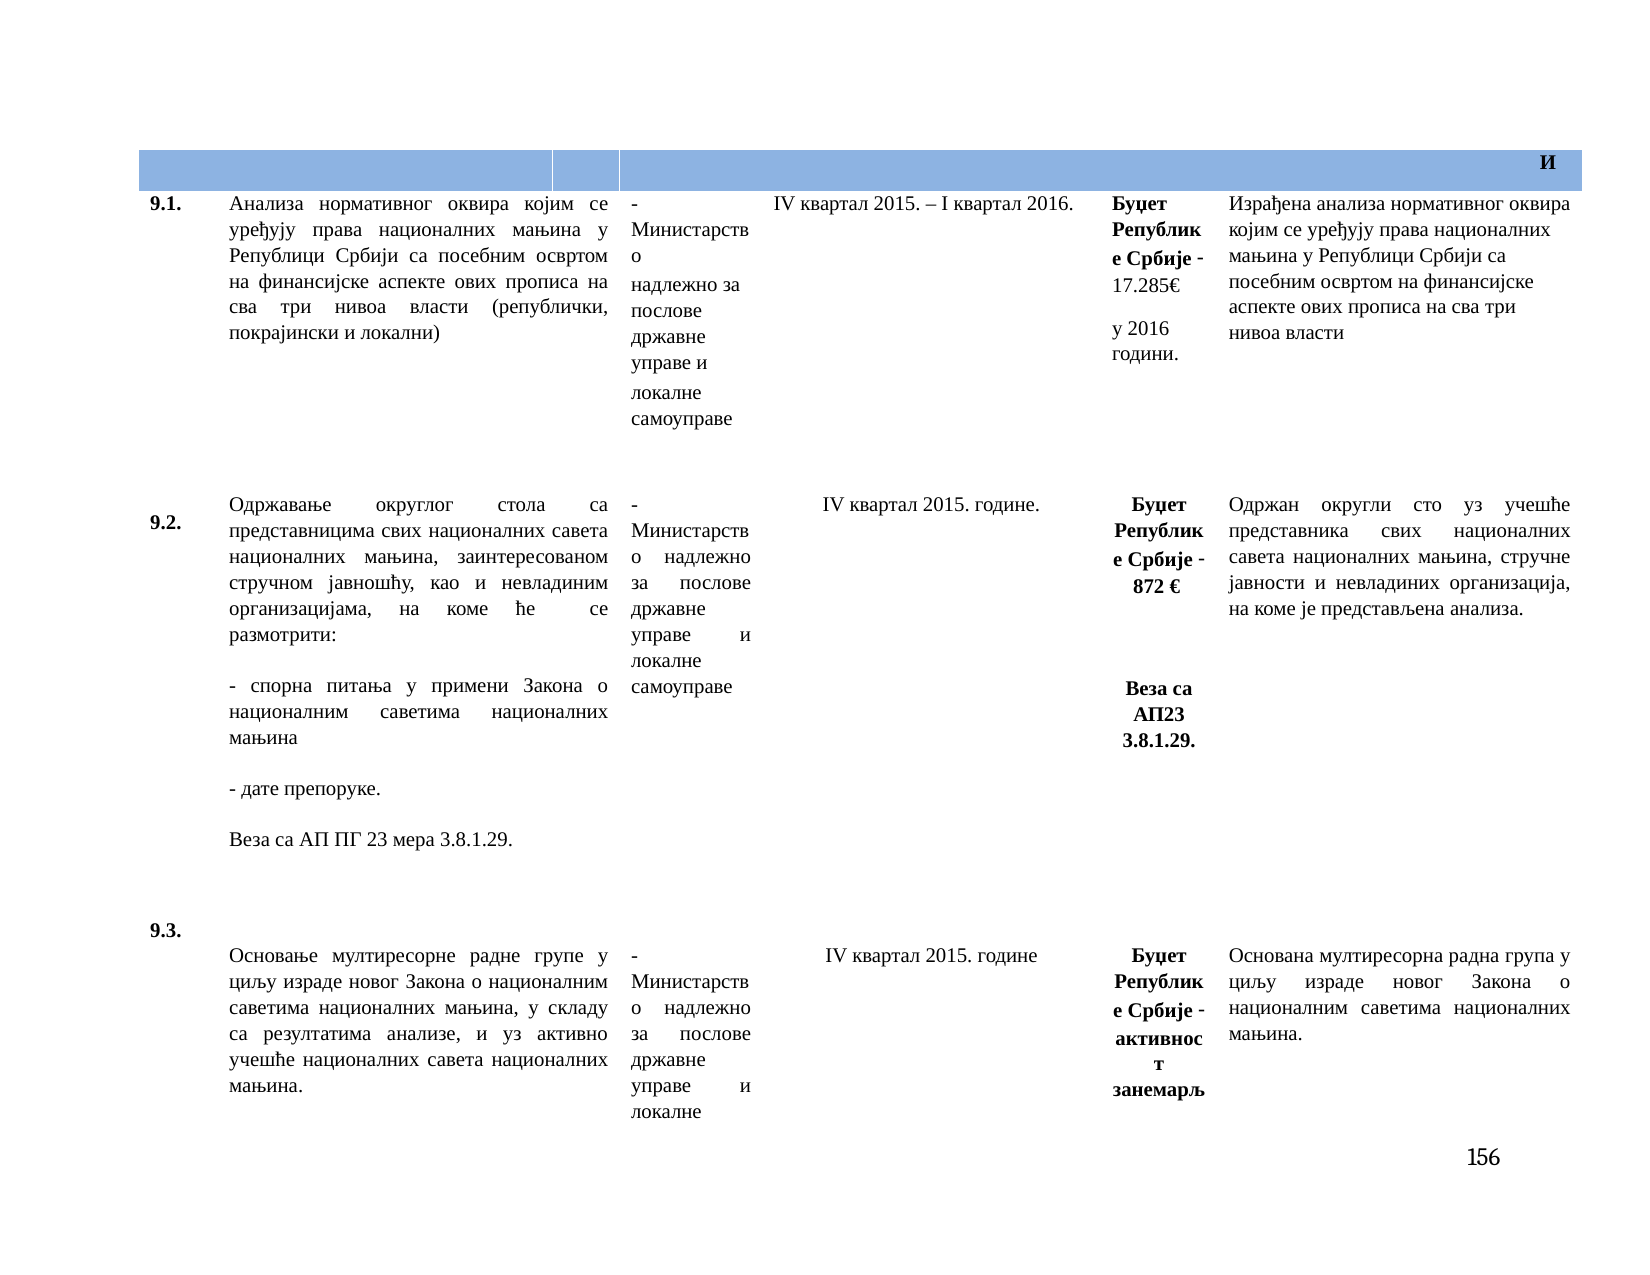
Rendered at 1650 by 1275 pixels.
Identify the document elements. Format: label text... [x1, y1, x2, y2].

table_cell Буџет Републике Србије - 17.285€ у 2016 години. [1101, 191, 1217, 467]
table_cell Буџет Републике Србије - активност занемарљ [1101, 918, 1217, 1125]
table_cell -Министарство надлежно за послове државне управе и локалне самоуправе [620, 191, 762, 467]
table_cell Израђена анализа нормативног оквира којим се уређују права националних мањина у Републици Србији са посебним освртом на финансијске аспекте ових прописа на сва три нивоа власти [1217, 191, 1582, 467]
table_cell Одржавање округлог стола са представницима свих националних савета националних мањина, заинтересованом стручном јавношћу, као и невладиним организацијама, на коме ће се размотрити: - спорна питања у примени Закона о националним саветима националних мањина - дате препоруке. Веза са АП ПГ 23 мера 3.8.1.29. [218, 467, 619, 918]
table_cell Буџет Републике Србије - 872 € Веза са АП23 3.8.1.29. [1101, 467, 1217, 918]
table_cell [971, 150, 1101, 191]
table_cell [1101, 150, 1528, 191]
table_cell IV квартал 2015. године [762, 918, 1101, 1125]
table_cell Анализа нормативног оквира којим се уређују права националних мањина у Републици Србији са посебним освртом на финансијске аспекте ових прописа на сва три нивоа власти (републички, покрајински и локални) [218, 191, 619, 467]
table_cell IV квартал 2015. године. [762, 467, 1101, 918]
table_cell [139, 150, 552, 191]
table_cell 9.1. [139, 191, 218, 467]
table_cell -Министарство надлежно за послове државне управе и локалне [620, 918, 762, 1125]
table_cell [553, 150, 619, 191]
table_cell [620, 150, 971, 191]
table_cell Основање мултиресорне радне групе у циљу израде новог Закона о националним саветима националних мањина, у складу са резултатима анализе, и уз активно учешће националних савета националних мањина. [218, 918, 619, 1125]
table_cell И [1528, 150, 1582, 191]
table_cell -Министарство надлежно за послове државне управе и локалне самоуправе [620, 467, 762, 918]
table_cell IV квартал 2015. – I квартал 2016. [762, 191, 1101, 467]
table_cell 9.3. [139, 918, 218, 1125]
table_cell 9.2. [139, 467, 218, 918]
table_cell Основана мултиресорна радна група у циљу израде новог Закона о националним саветима националних мањина. [1217, 918, 1582, 1125]
table_cell Одржан округли сто уз учешће представника свих националних савета националних мањина, стручне јавности и невладиних организација, на коме је представљена анализа. [1217, 467, 1582, 918]
